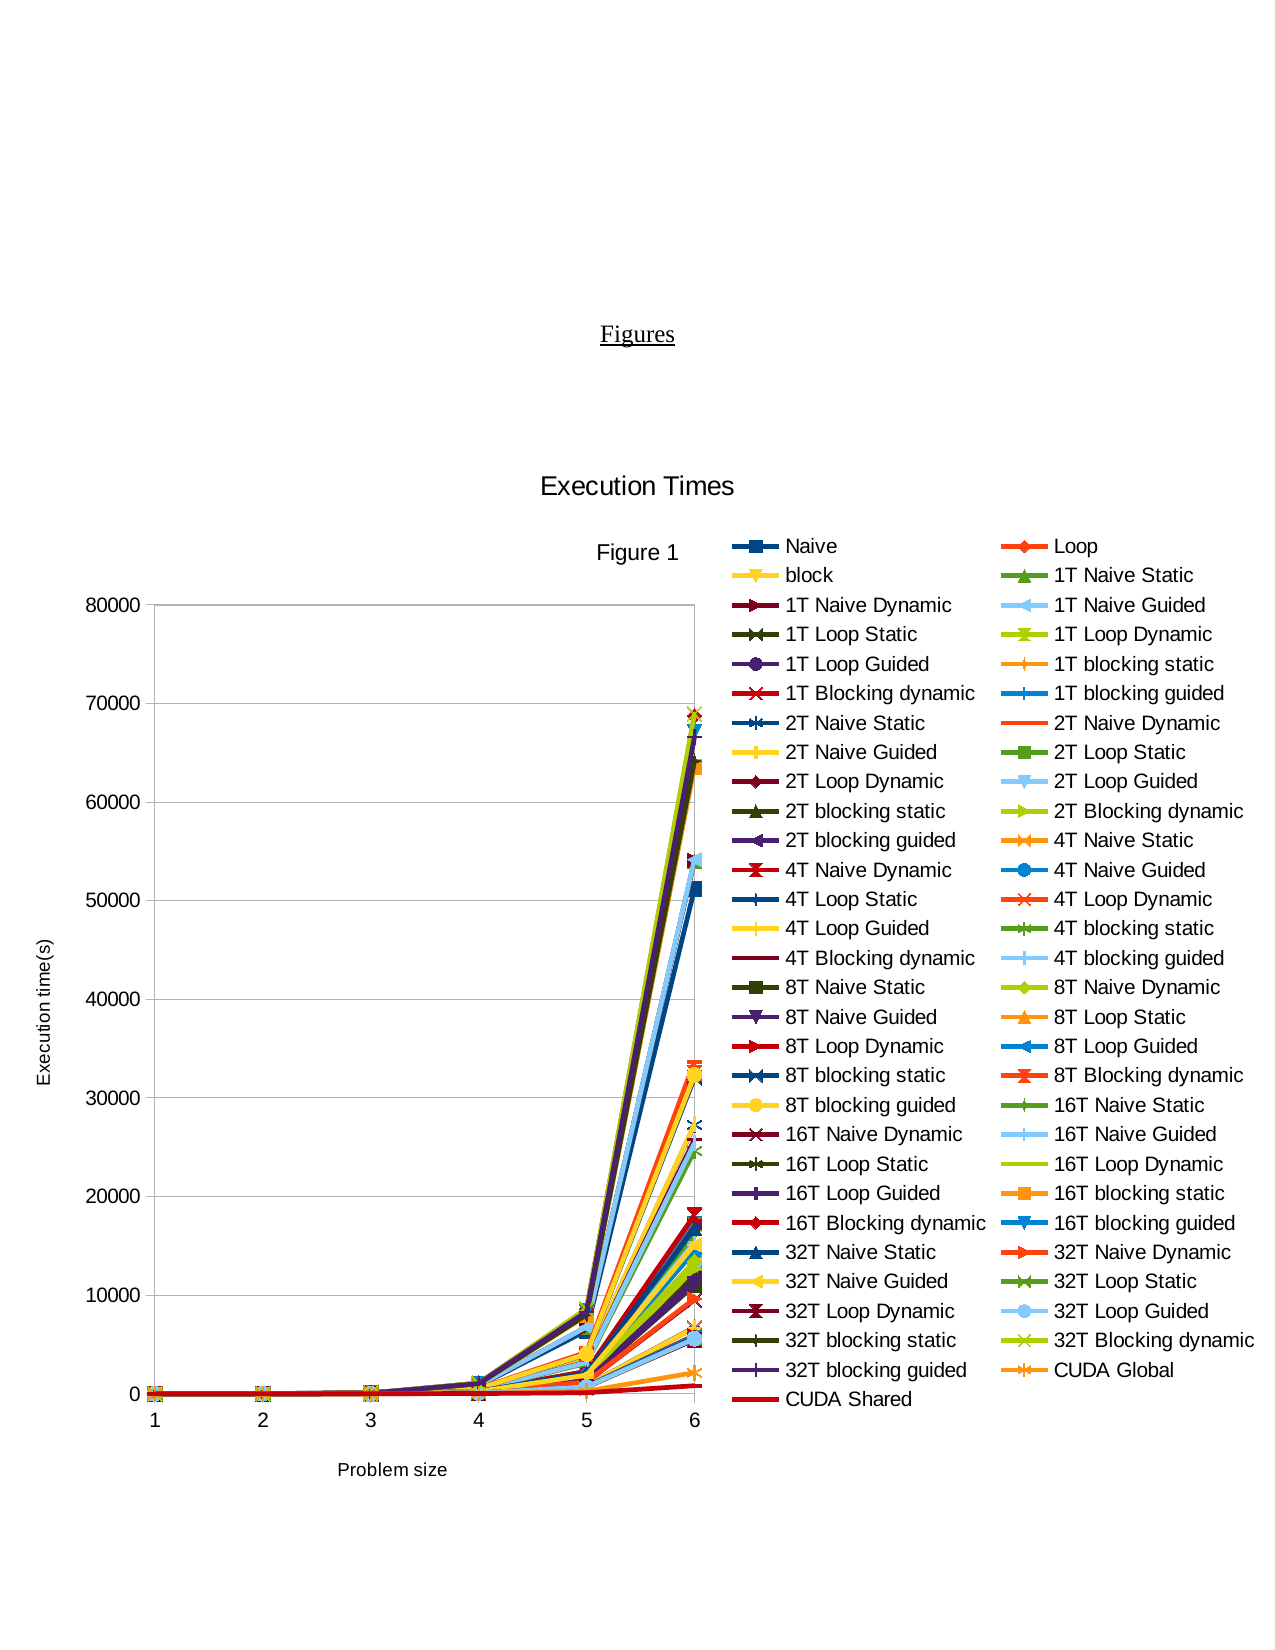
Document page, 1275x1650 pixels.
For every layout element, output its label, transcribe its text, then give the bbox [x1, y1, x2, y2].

text Figures [118, 319, 1157, 348]
